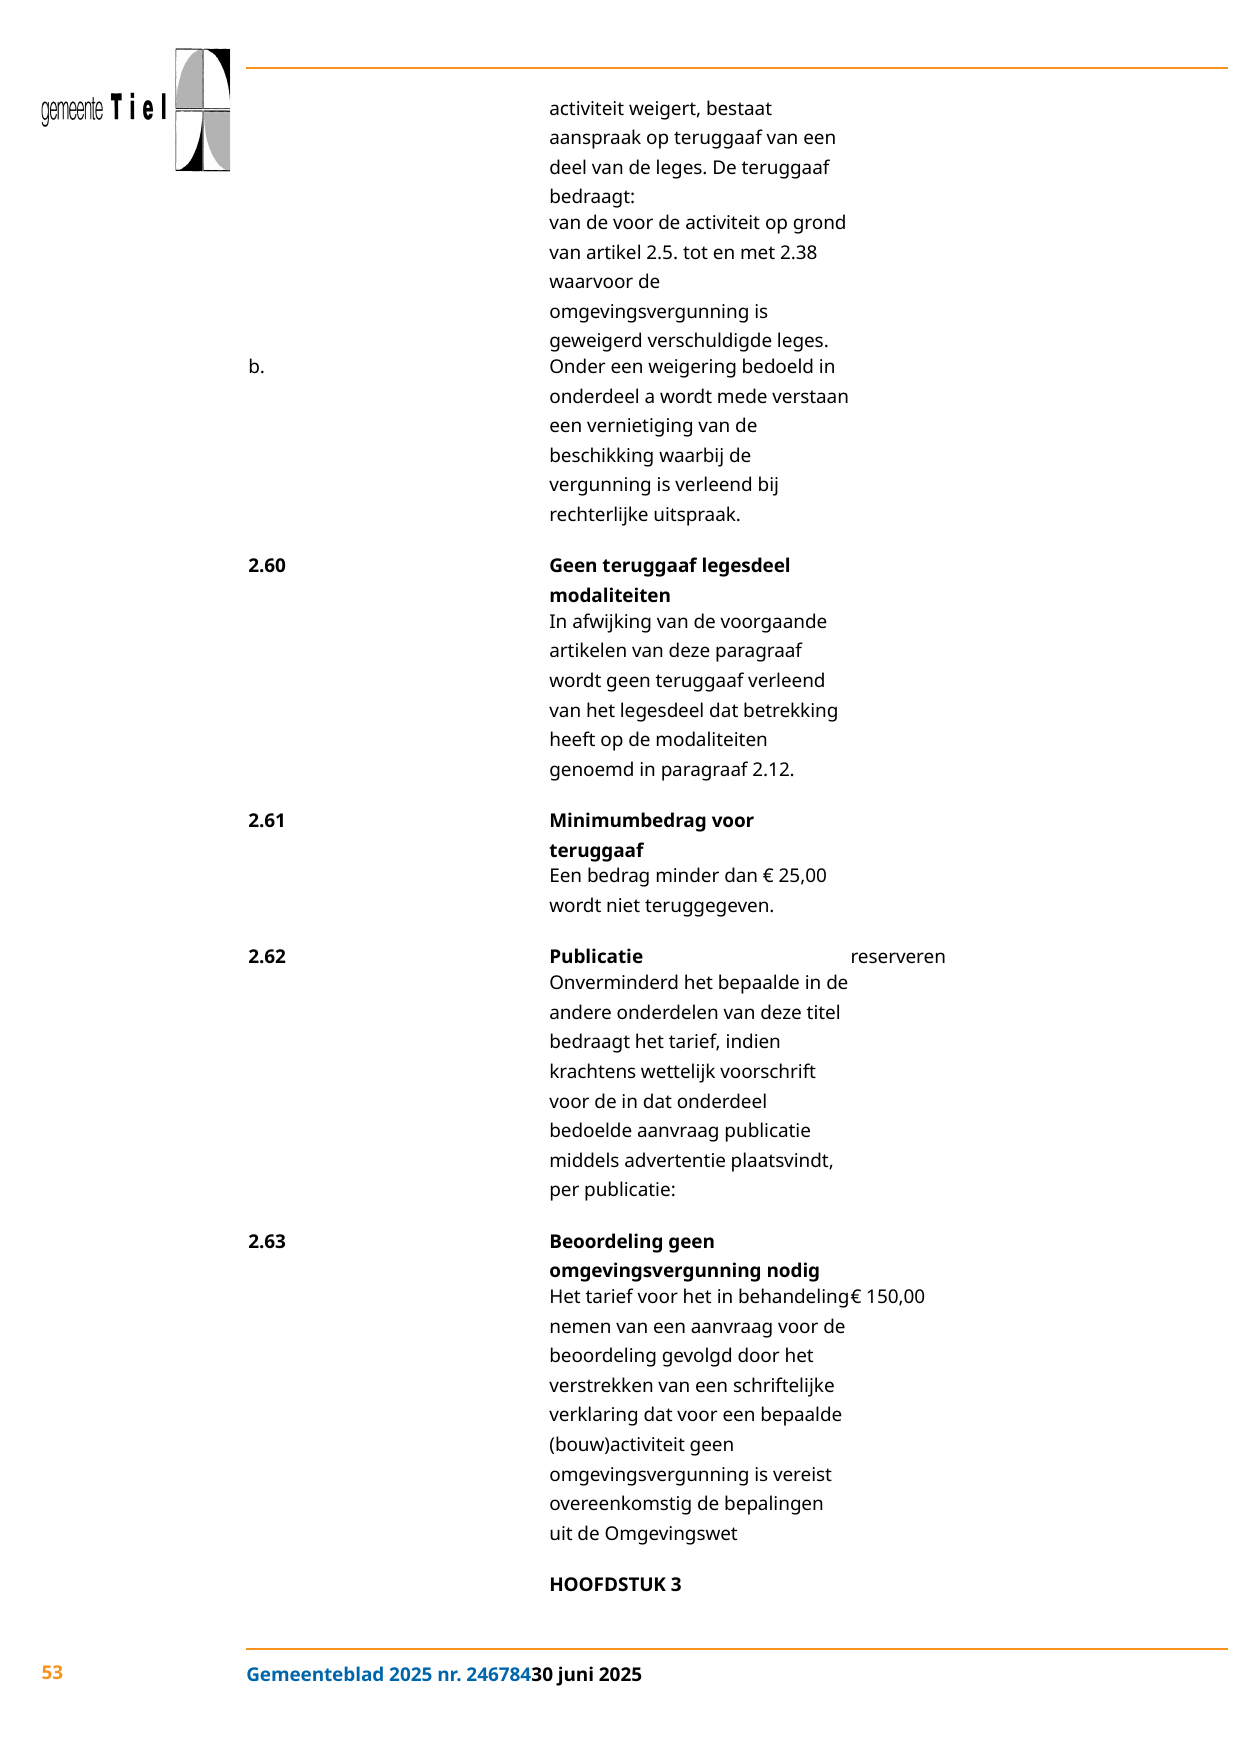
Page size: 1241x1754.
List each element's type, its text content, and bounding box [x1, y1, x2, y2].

table_cell In afwijking van de voorgaande artikelen van deze paragraaf wordt geen teruggaaf verleend van het legesdeel dat betrekking heeft op de modaliteiten genoemd in paragraaf 2.12. [549, 608, 850, 782]
table_cell [549, 1546, 850, 1571]
table_cell Minimumbedrag voor teruggaaf [549, 808, 850, 863]
table_cell [248, 608, 549, 782]
table_cell € 150,00 [850, 1283, 1152, 1546]
table_cell [248, 95, 549, 209]
table_cell HOOFDSTUK 3 [549, 1571, 850, 1597]
table_cell b. [248, 353, 549, 527]
table_cell [549, 918, 850, 944]
table_cell 2.60 [248, 553, 549, 608]
table_cell Onder een weigering bedoeld in onderdeel a wordt mede verstaan een vernietiging van de beschikking waarbij de vergunning is verleend bij rechterlijke uitspraak. [549, 353, 850, 527]
table_cell [248, 782, 549, 807]
table_cell Beoordeling geen omgevingsvergunning nodig [549, 1228, 850, 1283]
table_cell reserveren [850, 944, 1152, 969]
table_cell Een bedrag minder dan € 25,00 wordt niet teruggegeven. [549, 863, 850, 918]
table_cell [850, 1571, 1152, 1597]
table_cell [850, 970, 1152, 1202]
table_cell [248, 527, 549, 553]
table_cell [850, 353, 1152, 527]
table_cell [549, 782, 850, 807]
table_cell [850, 918, 1152, 944]
table_cell [850, 863, 1152, 918]
table_cell 2.62 [248, 944, 549, 969]
table_cell Publicatie [549, 944, 850, 969]
table_cell [850, 808, 1152, 863]
table_cell Onverminderd het bepaalde in de andere onderdelen van deze titel bedraagt het tarief, indien krachtens wettelijk voorschrift voor de in dat onderdeel bedoelde aanvraag publicatie middels advertentie plaatsvindt, per publicatie: [549, 970, 850, 1202]
table_cell [850, 782, 1152, 807]
table_cell [850, 1546, 1152, 1571]
table_cell 2.61 [248, 808, 549, 863]
picture [41, 47, 231, 172]
table_cell [248, 918, 549, 944]
table_cell 2.63 [248, 1228, 549, 1283]
table_cell [850, 1228, 1152, 1283]
table_cell [850, 527, 1152, 553]
table_cell [248, 970, 549, 1202]
table_cell [850, 95, 1152, 209]
table_cell [248, 1202, 549, 1228]
table_cell [549, 1202, 850, 1228]
table_cell [248, 1571, 549, 1597]
table_cell [549, 527, 850, 553]
table_cell [248, 209, 549, 353]
table_cell activiteit weigert, bestaat aanspraak op teruggaaf van een deel van de leges. De teruggaaf bedraagt: [549, 95, 850, 209]
table_cell [248, 1546, 549, 1571]
table_cell [850, 209, 1152, 353]
table_cell Geen teruggaaf legesdeel modaliteiten [549, 553, 850, 608]
table_cell [248, 863, 549, 918]
table_cell Het tarief voor het in behandeling nemen van een aanvraag voor de beoordeling gevolgd door het verstrekken van een schriftelijke verklaring dat voor een bepaalde (bouw)activiteit geen omgevingsvergunning is vereist overeenkomstig de bepalingen uit de Omgevingswet [549, 1283, 850, 1546]
table_cell [850, 1202, 1152, 1228]
table_cell [850, 608, 1152, 782]
table_cell [248, 1283, 549, 1546]
table_cell [850, 553, 1152, 608]
table_cell van de voor de activiteit op grond van artikel 2.5. tot en met 2.38 waarvoor de omgevingsvergunning is geweigerd verschuldigde leges. [549, 209, 850, 353]
